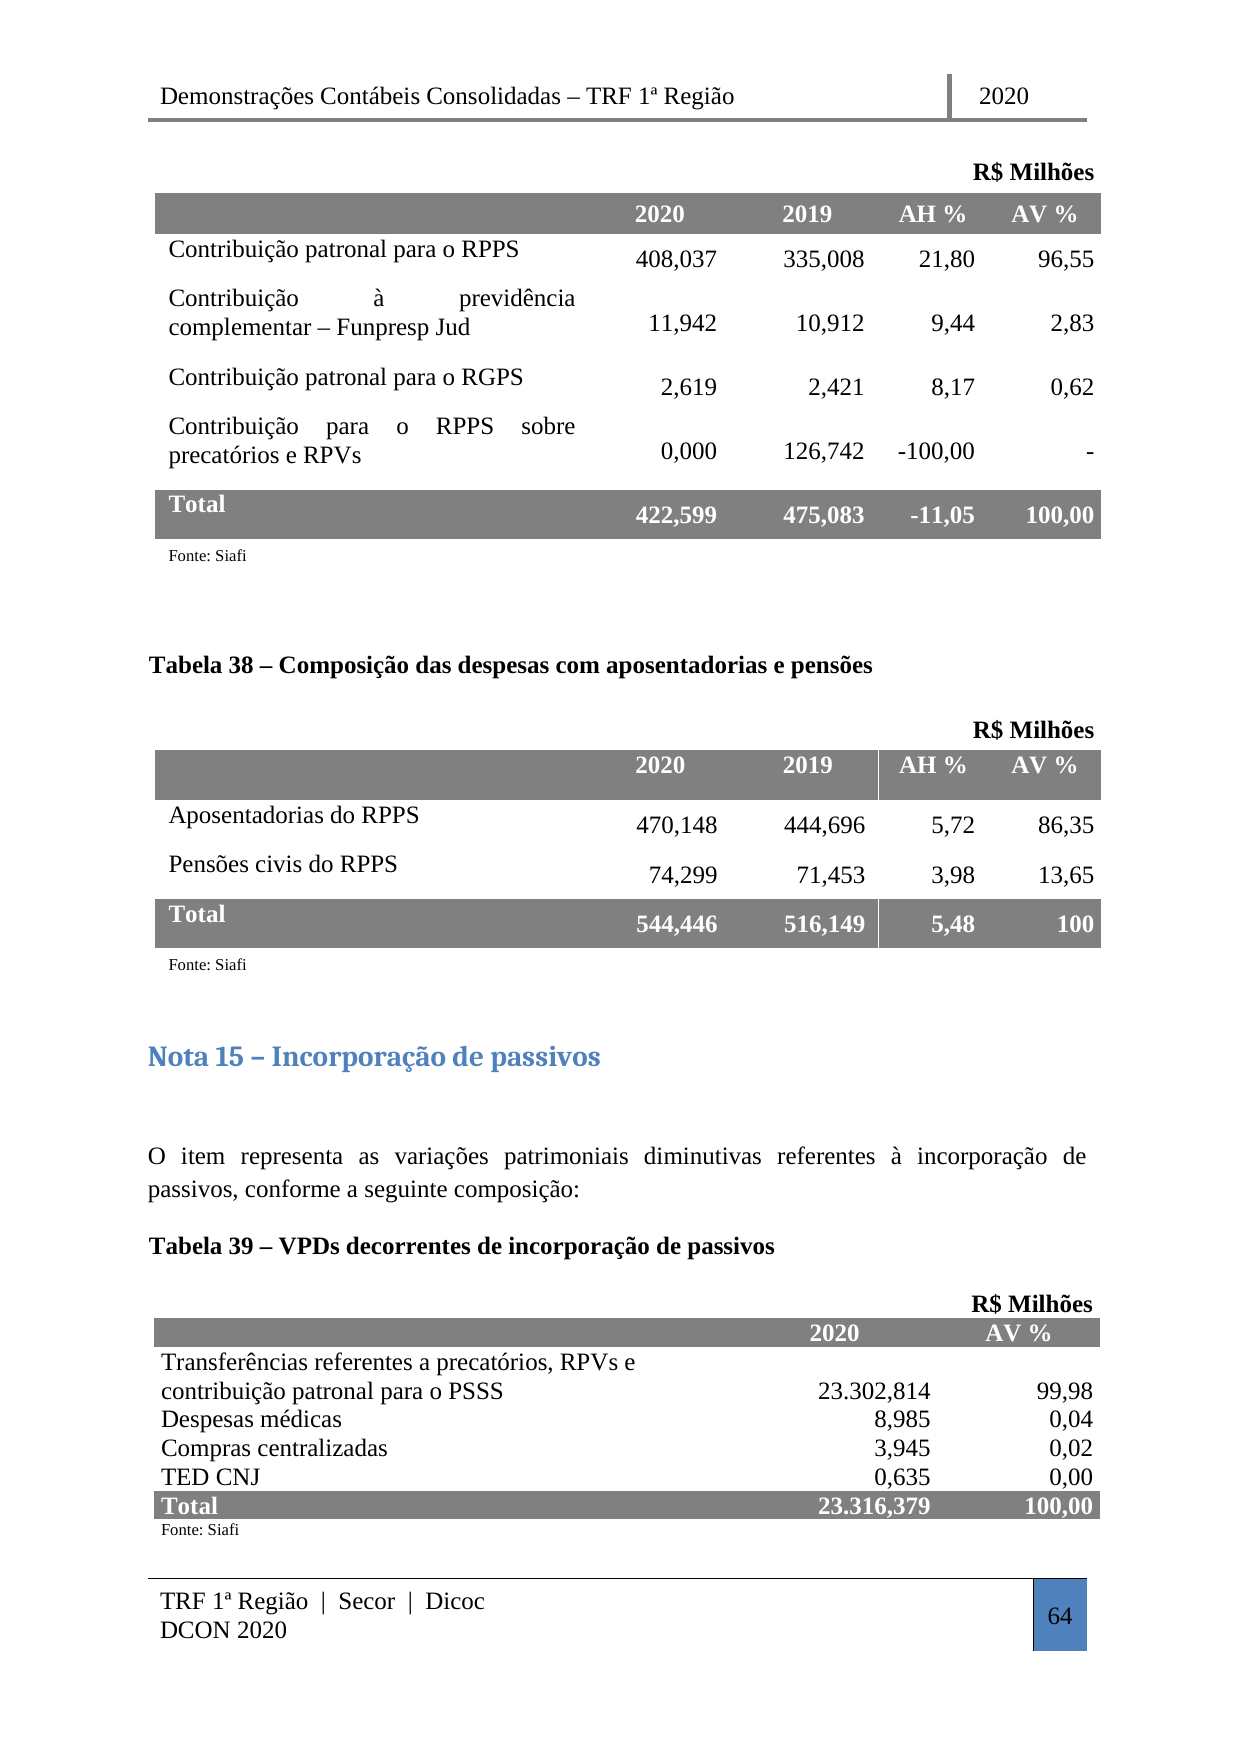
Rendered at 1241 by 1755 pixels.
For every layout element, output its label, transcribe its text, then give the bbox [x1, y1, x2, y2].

text Tabela 39 – VPDs decorrentes de incorporação de passivos [149, 1229, 1086, 1262]
subtitle Nota 15 – Incorporação de passivos [148, 1040, 1087, 1073]
table_cell 74,299 [583, 849, 731, 899]
table_cell [879, 949, 982, 990]
table_cell 100,00 [938, 1491, 1100, 1519]
table_cell 21,80 [878, 234, 982, 283]
table_cell 444,696 [731, 800, 878, 849]
text O item representa as variações patrimoniais diminutivas referentes à incorporação de passivos, conforme a seguinte composição: [148, 1141, 1087, 1203]
table_cell TED CNJ [154, 1462, 731, 1491]
table_cell 23.316,379 [731, 1491, 938, 1519]
table_cell Fonte: Siafi [155, 539, 878, 581]
table_cell 0,000 [583, 411, 730, 489]
table_cell 8,17 [878, 362, 982, 411]
table_cell 13,65 [982, 849, 1101, 899]
table_cell 0,04 [938, 1405, 1100, 1433]
table_cell AH % [879, 750, 982, 800]
table_cell [982, 539, 1101, 581]
table_header [154, 1290, 731, 1318]
table_cell Total [155, 490, 583, 539]
table_cell 335,008 [730, 234, 878, 283]
table_cell 5,72 [879, 800, 982, 849]
table_header R$ Milhões [155, 151, 1101, 192]
table_cell AV % [938, 1318, 1100, 1347]
table_cell Contribuição patronal para o RGPS [155, 362, 583, 411]
table_cell 516,149 [731, 899, 878, 948]
table_cell 99,98 [938, 1347, 1100, 1404]
table_cell 2019 [731, 750, 878, 800]
table_cell Aposentadorias do RPPS [155, 800, 583, 849]
table_cell 2019 [730, 193, 878, 234]
table_cell 5,48 [879, 899, 982, 948]
table_cell 9,44 [878, 283, 982, 362]
table_cell 2020 [583, 193, 730, 234]
table_cell [878, 539, 982, 581]
table_cell Contribuição para o RPPS sobre precatórios e RPVs [155, 411, 583, 489]
table_cell 3,945 [731, 1433, 938, 1462]
table_cell 0,00 [938, 1462, 1100, 1491]
table_cell AV % [982, 750, 1101, 800]
table_cell -100,00 [878, 411, 982, 489]
table_cell 8,985 [731, 1405, 938, 1433]
table_cell 11,942 [583, 283, 730, 362]
table_cell Total [155, 899, 583, 948]
table_cell 2,619 [583, 362, 730, 411]
table_cell 126,742 [730, 411, 878, 489]
table_cell 2020 [583, 750, 731, 800]
table_cell Transferências referentes a precatórios, RPVs e contribuição patronal para o PSSS [154, 1347, 731, 1404]
table_cell 544,446 [583, 899, 731, 948]
table_cell Fonte: Siafi [155, 949, 878, 990]
table_cell [155, 193, 583, 234]
table_cell Fonte: Siafi [154, 1520, 1100, 1548]
table_cell 0,62 [982, 362, 1101, 411]
table_cell Contribuição patronal para o RPPS [155, 234, 583, 283]
table_cell 0,02 [938, 1433, 1100, 1462]
table_cell 2,83 [982, 283, 1101, 362]
table_cell Pensões civis do RPPS [155, 849, 583, 899]
table_cell 2,421 [730, 362, 878, 411]
table_cell 100,00 [982, 490, 1101, 539]
table_cell AH % [878, 193, 982, 234]
table_cell -11,05 [878, 490, 982, 539]
table_cell - [982, 411, 1101, 489]
table_cell 23.302,814 [731, 1347, 938, 1404]
table_cell 71,453 [731, 849, 878, 899]
table_cell 10,912 [730, 283, 878, 362]
table_cell 2020 [731, 1318, 938, 1347]
table_header R$ Milhões [938, 1290, 1100, 1318]
table_cell Despesas médicas [154, 1405, 731, 1433]
table_cell Contribuição à previdência complementar – Funpresp Jud [155, 283, 583, 362]
table_cell Compras centralizadas [154, 1433, 731, 1462]
table_cell 100 [982, 899, 1101, 948]
table_header [731, 1290, 938, 1318]
table_cell 408,037 [583, 234, 730, 283]
text Tabela 38 – Composição das despesas com aposentadorias e pensões [149, 648, 1086, 681]
table_cell AV % [982, 193, 1101, 234]
table_cell 86,35 [982, 800, 1101, 849]
table_cell 475,083 [730, 490, 878, 539]
table_cell 0,635 [731, 1462, 938, 1491]
table_header R$ Milhões [155, 709, 1101, 750]
table_cell [982, 949, 1101, 990]
table_cell 96,55 [982, 234, 1101, 283]
table_cell Total [154, 1491, 731, 1519]
table_cell [154, 1318, 731, 1347]
table_cell [155, 750, 583, 800]
table_cell 422,599 [583, 490, 730, 539]
table_cell 470,148 [583, 800, 731, 849]
table_cell 3,98 [879, 849, 982, 899]
